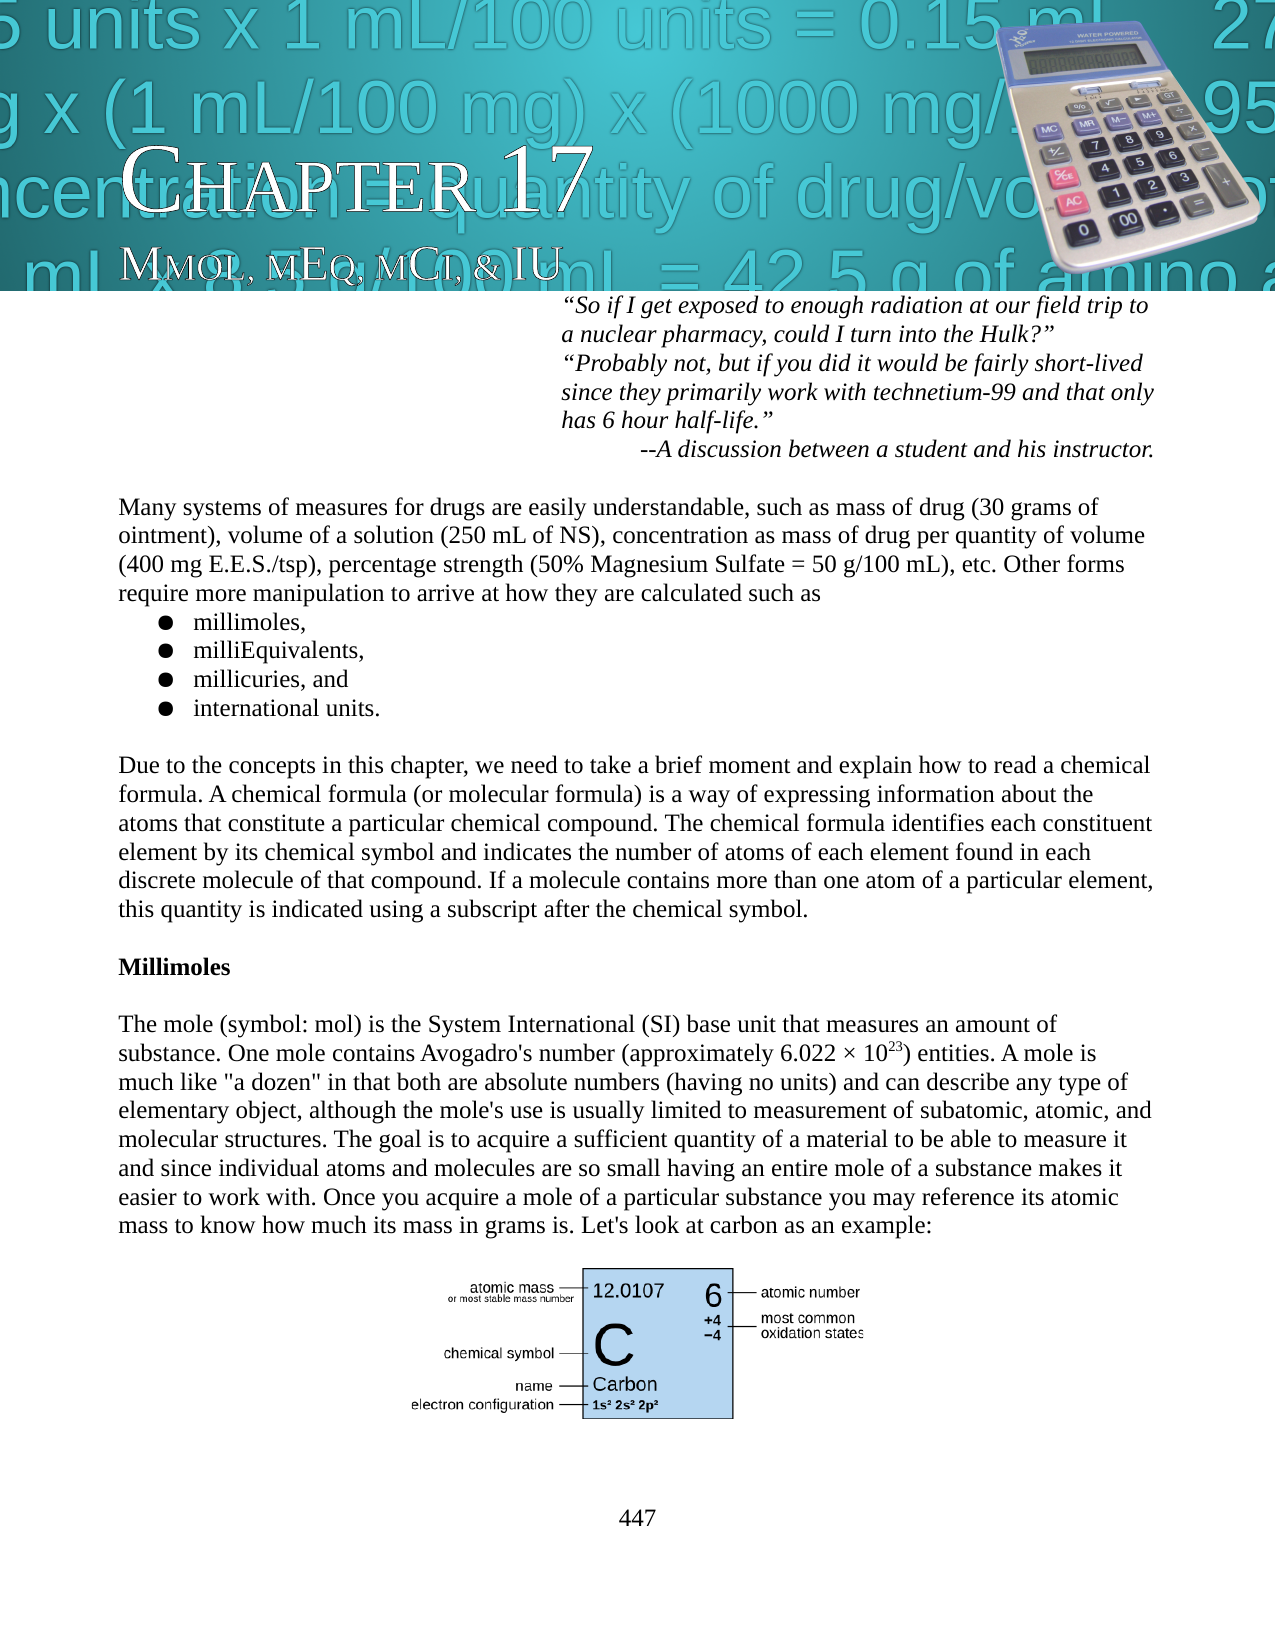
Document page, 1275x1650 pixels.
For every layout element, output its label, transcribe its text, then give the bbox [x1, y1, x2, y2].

text Millimoles [118, 952, 1157, 981]
text “So if I get exposed to enough radiation at our field trip to a nuclear pharmacy, could I turn into the Hulk?” [561, 291, 1157, 348]
picture [411, 1268, 864, 1419]
text Due to the concepts in this chapter, we need to take a brief moment and explain how to read a chemical formula. A chemical formula (or molecular formula) is a way of expressing information about the atoms that constitute a particular chemical compound. The chemical formula identifies each constituent element by its chemical symbol and indicates the number of atoms of each element found in each discrete molecule of that compound. If a molecule contains more than one atom of a particular element, this quantity is indicated using a subscript after the chemical symbol. [118, 751, 1157, 923]
text “Probably not, but if you did it would be fairly short-lived since they primarily work with technetium-99 and that only has 6 hour half-life.” [561, 348, 1157, 434]
text Many systems of measures for drugs are easily understandable, such as mass of drug (30 grams of ointment), volume of a solution (250 mL of NS), concentration as mass of drug per quantity of volume (400 mg E.E.S./tsp), percentage strength (50% Magnesium Sulfate = 50 g/100 mL), etc. Other forms require more manipulation to arrive at how they are calculated such as [118, 492, 1157, 607]
list millimoles, [156, 607, 1157, 636]
text --A discussion between a student and his instructor. [118, 434, 1157, 463]
picture [0, 0, 1275, 291]
list millicuries, and [156, 664, 1157, 693]
list international units. [156, 693, 1157, 722]
list milliEquivalents, [156, 636, 1157, 664]
text The mole (symbol: mol) is the System International (SI) base unit that measures an amount of substance. One mole contains Avogadro's number (approximately 6.022 × 1023) entities. A mole is much like "a dozen" in that both are absolute numbers (having no units) and can describe any type of elementary object, although the mole's use is usually limited to measurement of subatomic, atomic, and molecular structures. The goal is to acquire a sufficient quantity of a material to be able to measure it and since individual atoms and molecules are so small having an entire mole of a substance makes it easier to work with. Once you acquire a mole of a particular substance you may reference its atomic mass to know how much its mass in grams is. Let's look at carbon as an example: [118, 1009, 1157, 1239]
